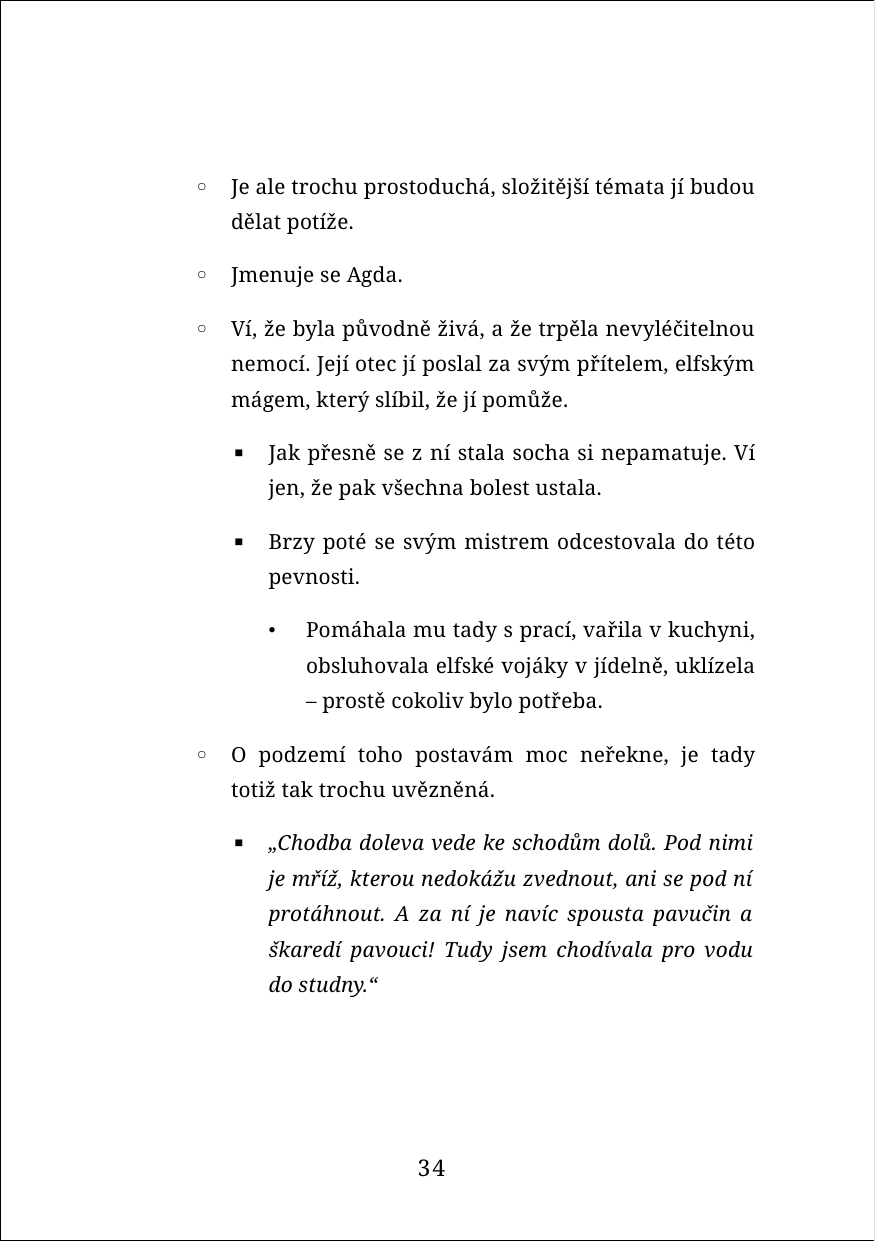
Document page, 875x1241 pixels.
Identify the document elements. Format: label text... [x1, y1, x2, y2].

list Je ale trochu prostoduchá, složitější témata jí budou dělat potíže. [193, 172, 756, 236]
list Jak přesně se z ní stala socha si nepamatuje. Ví jen, že pak všechna bolest ustala. [231, 438, 756, 502]
list Pomáhala mu tady s prací, vařila v kuchyni, obsluhovala elfské vojáky v jídelně, uklízela – prostě cokoliv bylo potřeba. [268, 616, 756, 715]
list Brzy poté se svým mistrem odcestovala do této pevnosti. [231, 527, 756, 591]
list Jmenuje se Agda. [193, 261, 756, 289]
list Ví, že byla původně živá, a že trpěla nevyléčitelnou nemocí. Její otec jí poslal za svým přítelem, elfským mágem, který slíbil, že jí pomůže. [193, 314, 756, 413]
list O podzemí toho postavám moc neřekne, je tady totiž tak trochu uvězněná. [193, 740, 756, 804]
list „Chodba doleva vede ke schodům dolů. Pod nimi je mříž, kterou nedokážu zvednout, ani se pod ní protáhnout. A za ní je navíc spousta pavučin a škaredí pavouci! Tudy jsem chodívala pro vodu do studny.“ [231, 828, 756, 999]
